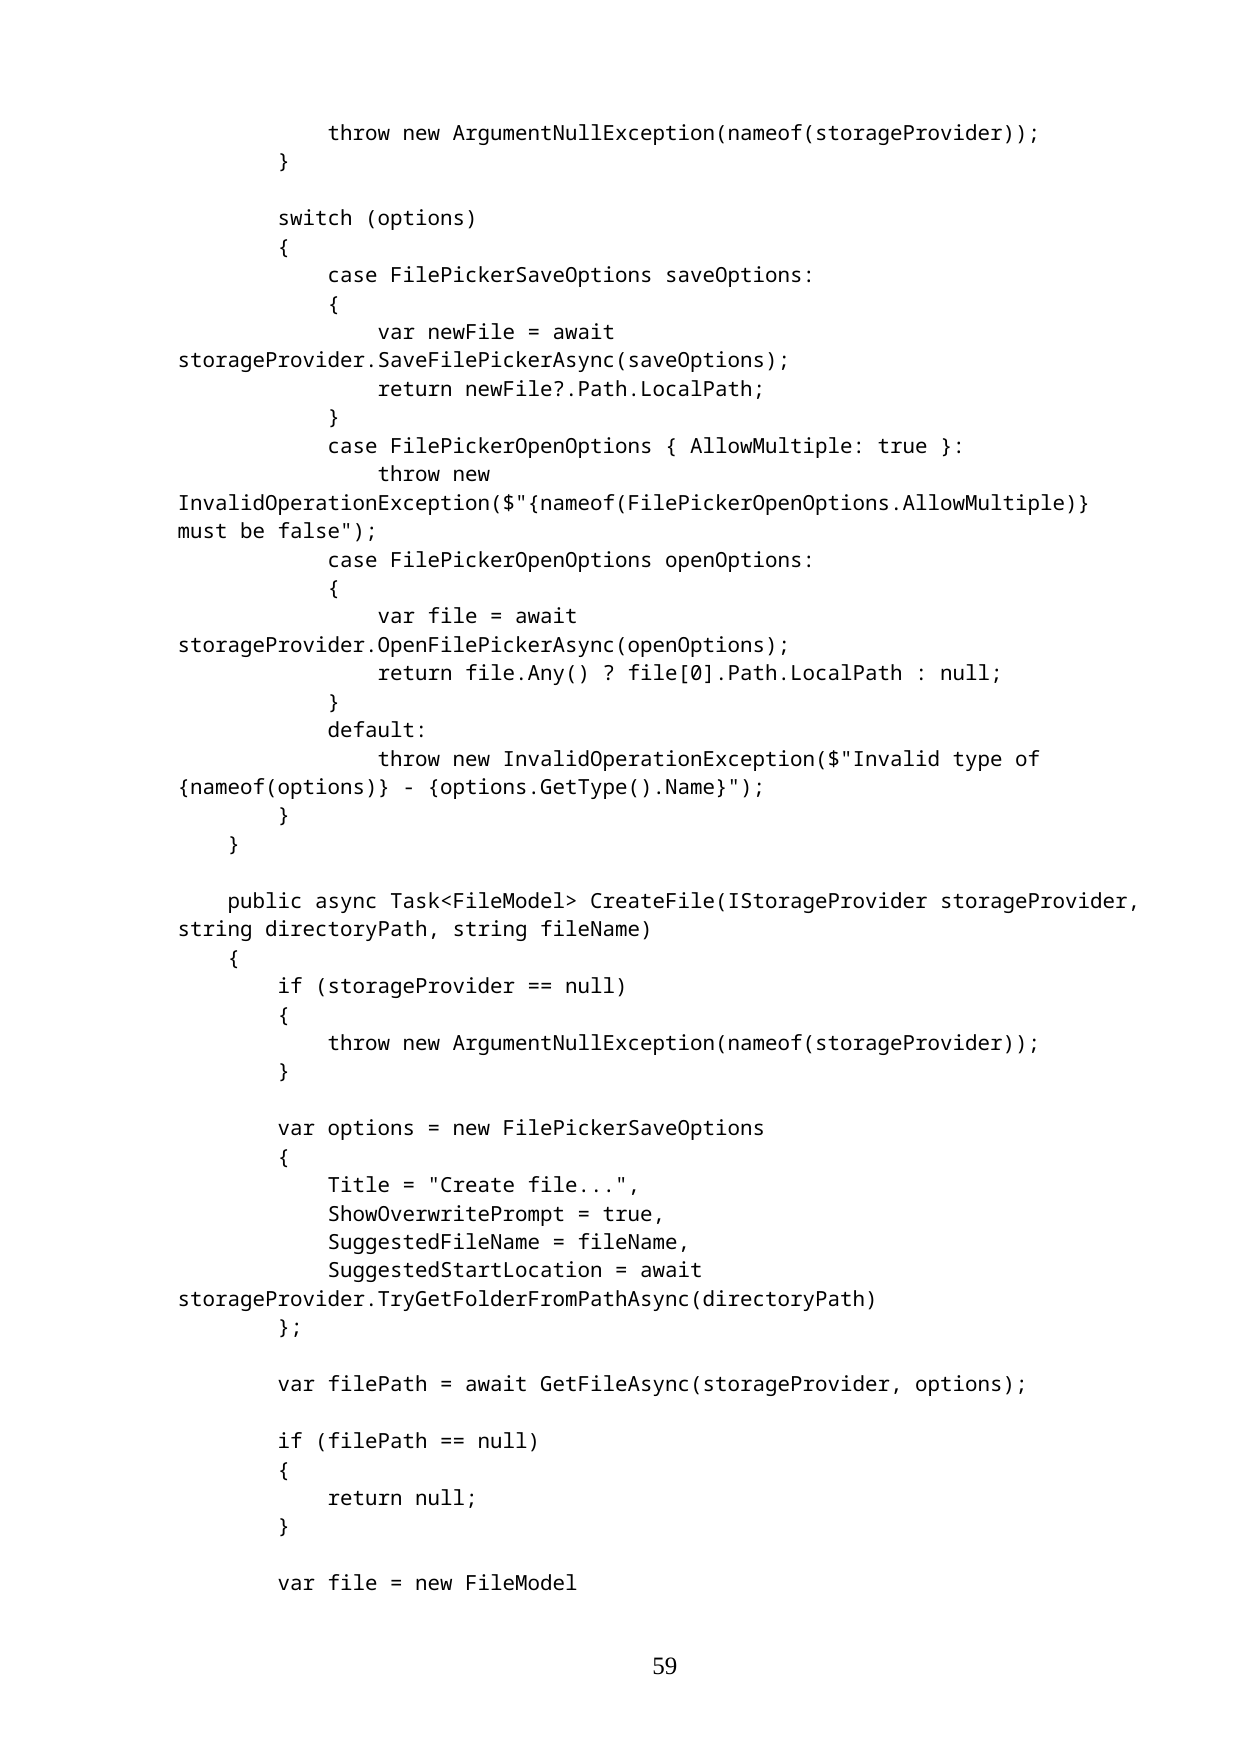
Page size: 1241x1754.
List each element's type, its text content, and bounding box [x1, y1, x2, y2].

table_header throw new ArgumentNullException(nameof(storageProvider)); } switch (options) { case FilePickerSaveOptions saveOptions: { var newFile = await storageProvider.SaveFilePickerAsync(saveOptions); return newFile?.Path.LocalPath; } case FilePickerOpenOptions { AllowMultiple: true }: throw new InvalidOperationException($"{nameof(FilePickerOpenOptions.AllowMultiple)} must be false"); case FilePickerOpenOptions openOptions: { var file = await storageProvider.OpenFilePickerAsync(openOptions); return file.Any() ? file[0].Path.LocalPath : null; } default: throw new InvalidOperationException($"Invalid type of {nameof(options)} - {options.GetType().Name}"); } } public async Task<FileModel> CreateFile(IStorageProvider storageProvider, string directoryPath, string fileName) { if (storageProvider == null) { throw new ArgumentNullException(nameof(storageProvider)); } var options = new FilePickerSaveOptions { Title = "Create file...", ShowOverwritePrompt = true, SuggestedFileName = fileName, SuggestedStartLocation = await storageProvider.TryGetFolderFromPathAsync(directoryPath) }; var filePath = await GetFileAsync(storageProvider, options); if (filePath == null) { return null; } var file = new FileModel [177, 118, 1152, 1597]
